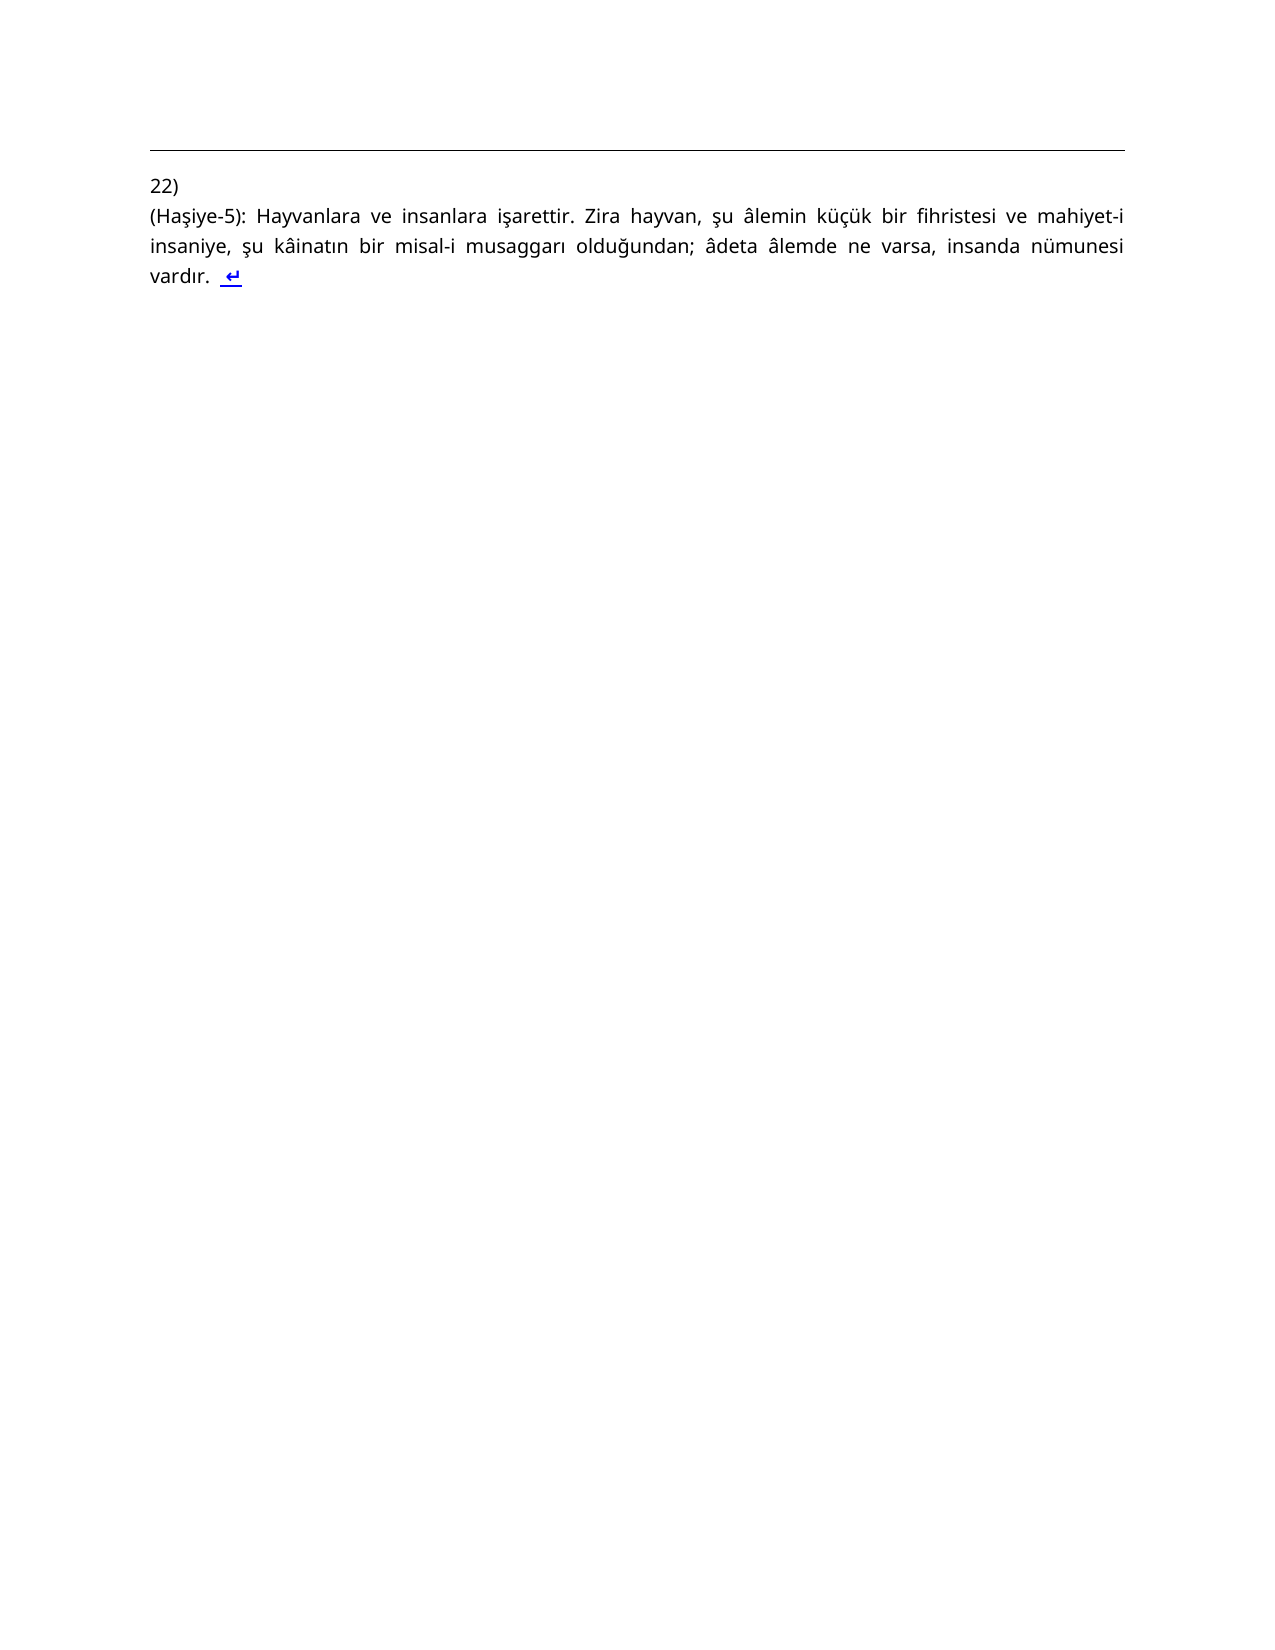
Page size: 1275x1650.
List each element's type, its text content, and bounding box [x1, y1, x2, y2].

text 22) [150, 151, 1125, 199]
text (Haşiye-5): Hayvanlara ve insanlara işarettir. Zira hayvan, şu âlemin küçük bir fihristesi ve mahiyet-i insaniye, şu kâinatın bir misal-i musaggarı olduğundan; âdeta âlemde ne varsa, insanda nümunesi vardır. ↵ [150, 199, 1125, 289]
